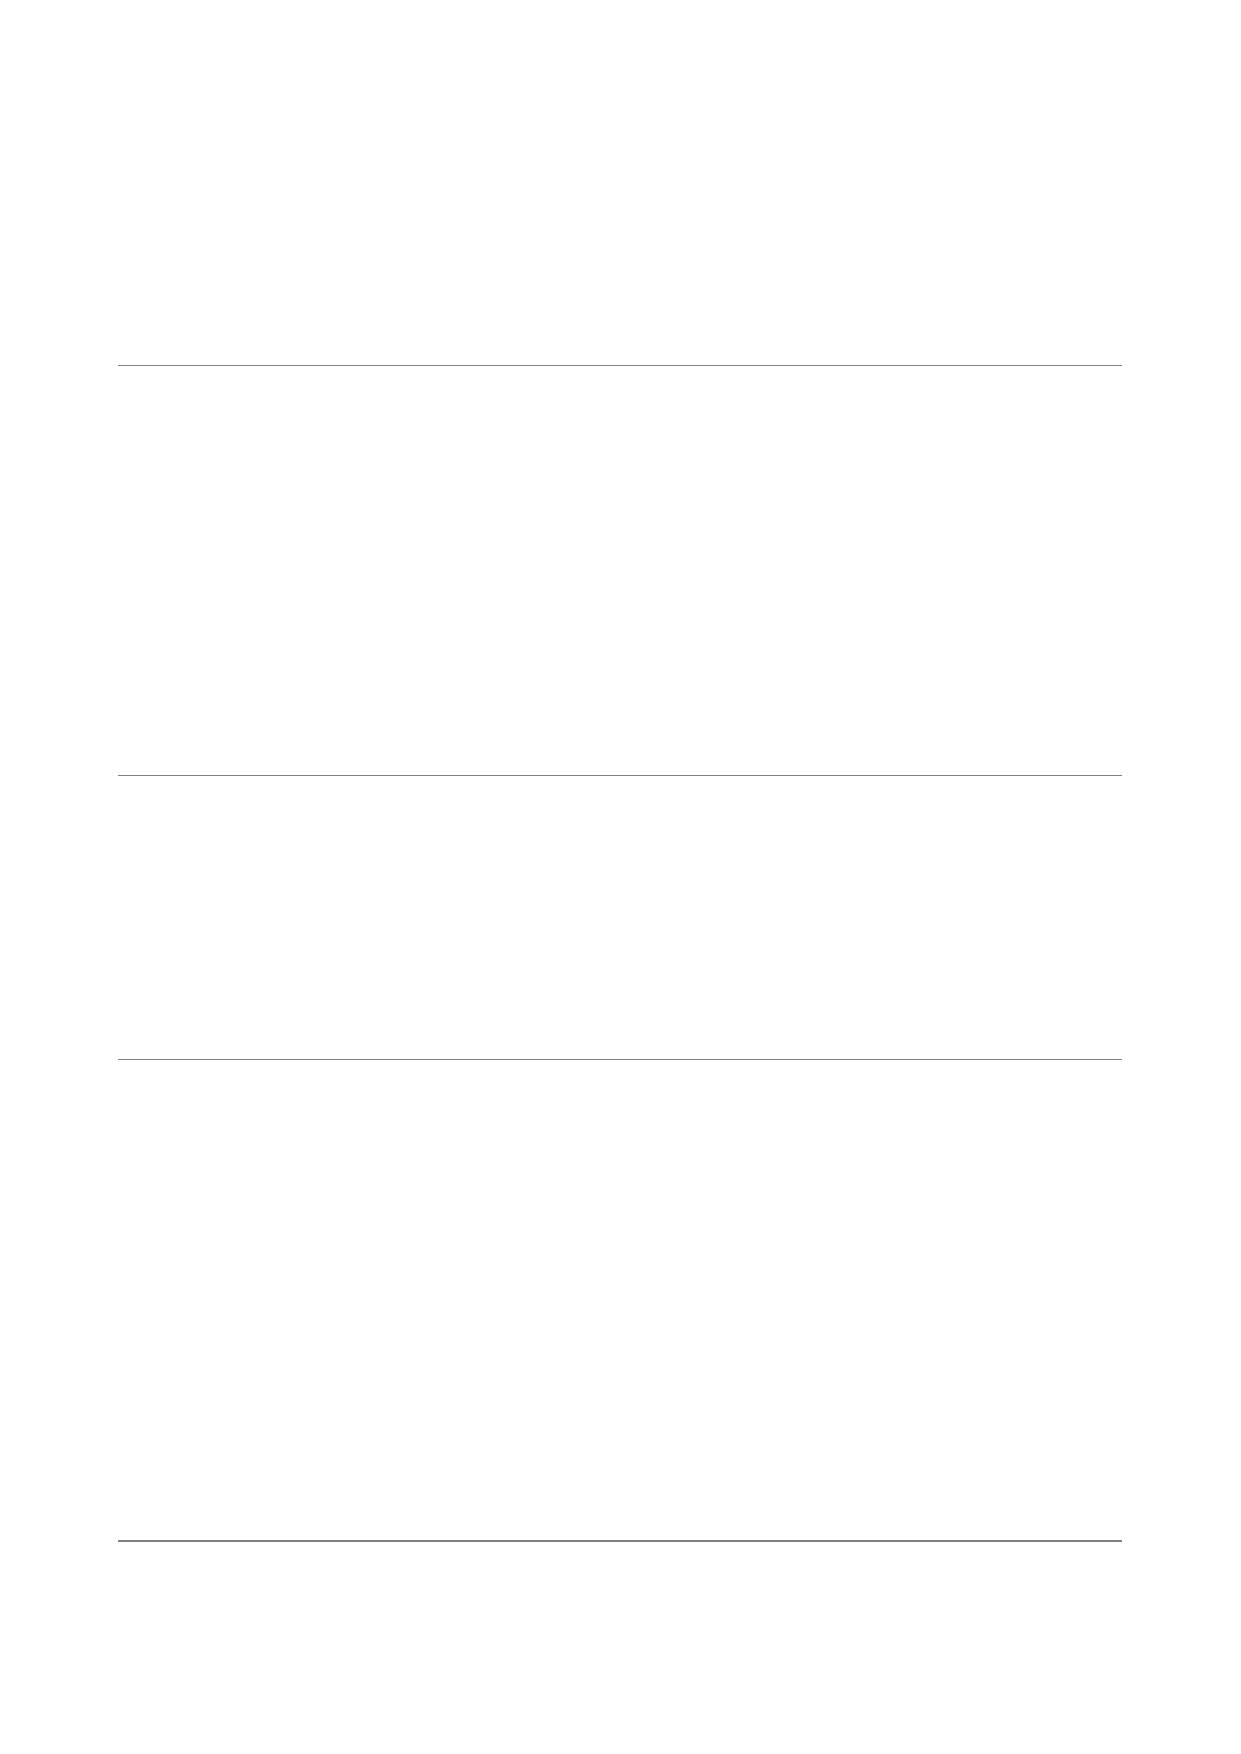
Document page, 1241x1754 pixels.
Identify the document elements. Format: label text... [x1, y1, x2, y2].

text ✔ это реальный объект ✔ мы можем его увидеть ✔ в нём лежат методы: toString, hasOwnProperty, … [118, 1224, 1122, 1321]
subtitle 🟥 То есть: [118, 792, 1122, 849]
subtitle 1) Object.prototype [118, 1157, 1122, 1203]
text То есть: [118, 160, 1122, 189]
text Object.prototype [118, 719, 1122, 742]
list в нём определены базовые методы [162, 255, 1122, 284]
text ✔ это внутреннее поле каждого объекта ✔ в большинстве случаев содержит ссылку на Object.prototype ✔ доступ к нему через __proto__ или Object.getPrototypeOf [118, 1408, 1122, 1507]
text }; [118, 118, 1122, 142]
text Потому что дальше уже «ничего нет». [118, 997, 1122, 1026]
text Object.prototype → это корневой прототип в JavaScript. У него: [118, 872, 1122, 936]
text Object.prototype.__proto__ === null [118, 955, 1122, 979]
text Когда ты создаёшь объект: [118, 579, 1122, 608]
subtitle Object.prototype — это прототип всех обычных объектов. [118, 462, 1122, 558]
text let obj = {}; [118, 627, 1122, 651]
subtitle 🟩 Главное: [118, 382, 1122, 439]
subtitle 2) [[Prototype]] объектов [118, 1340, 1122, 1387]
text его внутренний прототип [[Prototype]] автоматически указывает на: [118, 669, 1122, 699]
subtitle 🟨 Важно понять отличие: [118, 1076, 1122, 1133]
list это просто объект [162, 207, 1122, 236]
list все объекты в JS наследуют их [162, 303, 1122, 331]
